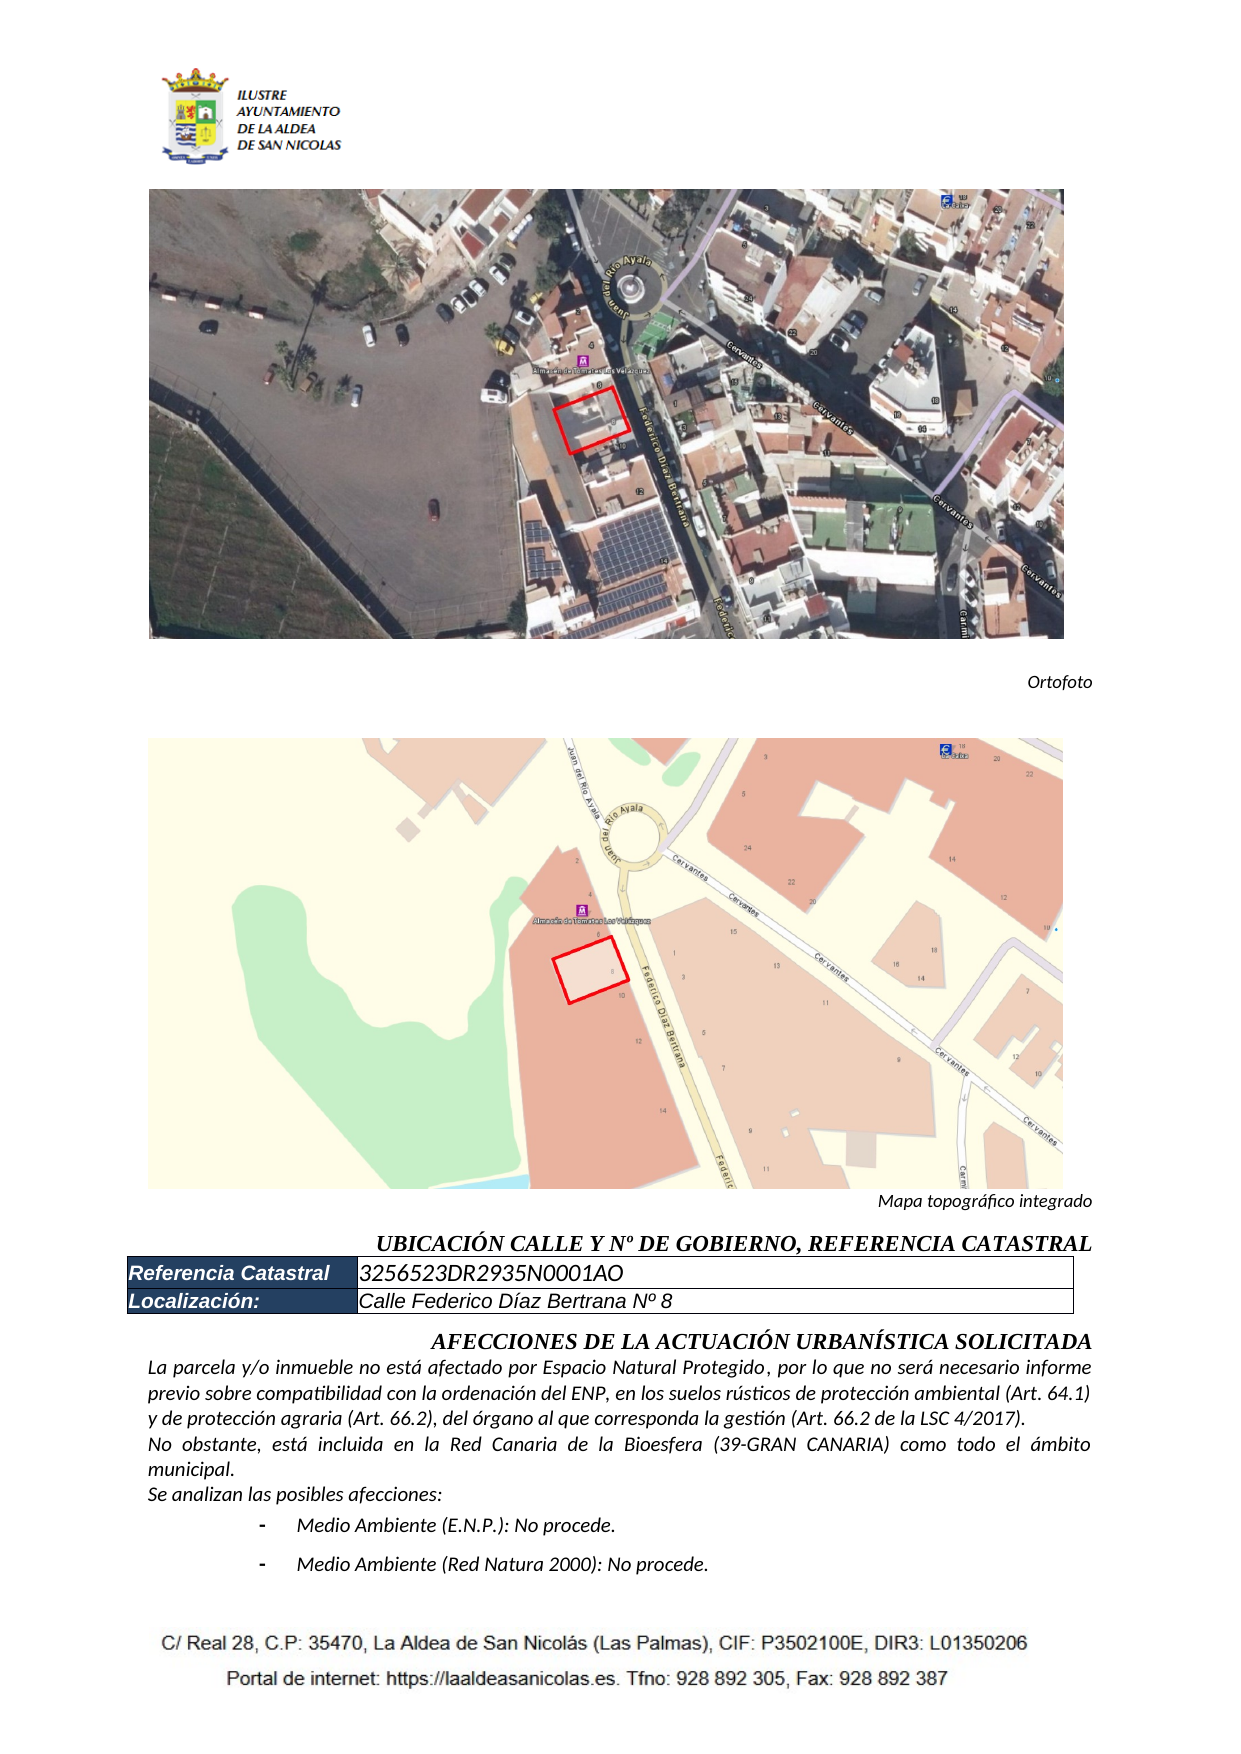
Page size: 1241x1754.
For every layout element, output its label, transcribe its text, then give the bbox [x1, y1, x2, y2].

picture [149, 738, 1062, 1188]
subtitle UBICACIÓN CALLE Y Nº DE GOBIERNO, REFERENCIA CATASTRAL [148, 1230, 1093, 1256]
picture [149, 1627, 1034, 1694]
table_header 3256523DR2935N0001AO [358, 1257, 1073, 1288]
text No obstante, está incluida en la Red Canaria de la Bioesfera (39-GRAN CANARIA) como todo el ámbito municipal. [148, 1431, 1093, 1482]
subtitle AFECCIONES DE LA ACTUACIÓN URBANÍSTICA SOLICITADA [148, 1328, 1093, 1354]
table_header Referencia Catastral [128, 1257, 357, 1288]
text La parcela y/o inmueble no está afectado por Espacio Natural Protegido, por lo que no será necesario informe previo sobre compatibilidad con la ordenación del ENP, en los suelos rústicos de protección ambiental (Art. 64.1) y de protección agraria (Art. 66.2), del órgano al que corresponda la gestión (Art. 66.2 de la LSC 4/2017). [148, 1354, 1093, 1431]
table_cell Localización: [128, 1289, 357, 1313]
text Se analizan las posibles afecciones: [148, 1482, 1093, 1507]
list Medio Ambiente (E.N.P.): No procede. [259, 1511, 1093, 1538]
text Mapa topográfico integrado [148, 1189, 1093, 1212]
list Medio Ambiente (Red Natura 2000): No procede. [259, 1550, 1093, 1577]
table_cell Calle Federico Díaz Bertrana Nº 8 [358, 1289, 1073, 1313]
picture [148, 60, 357, 172]
text Ortofoto [148, 644, 1093, 693]
picture [149, 189, 1064, 640]
